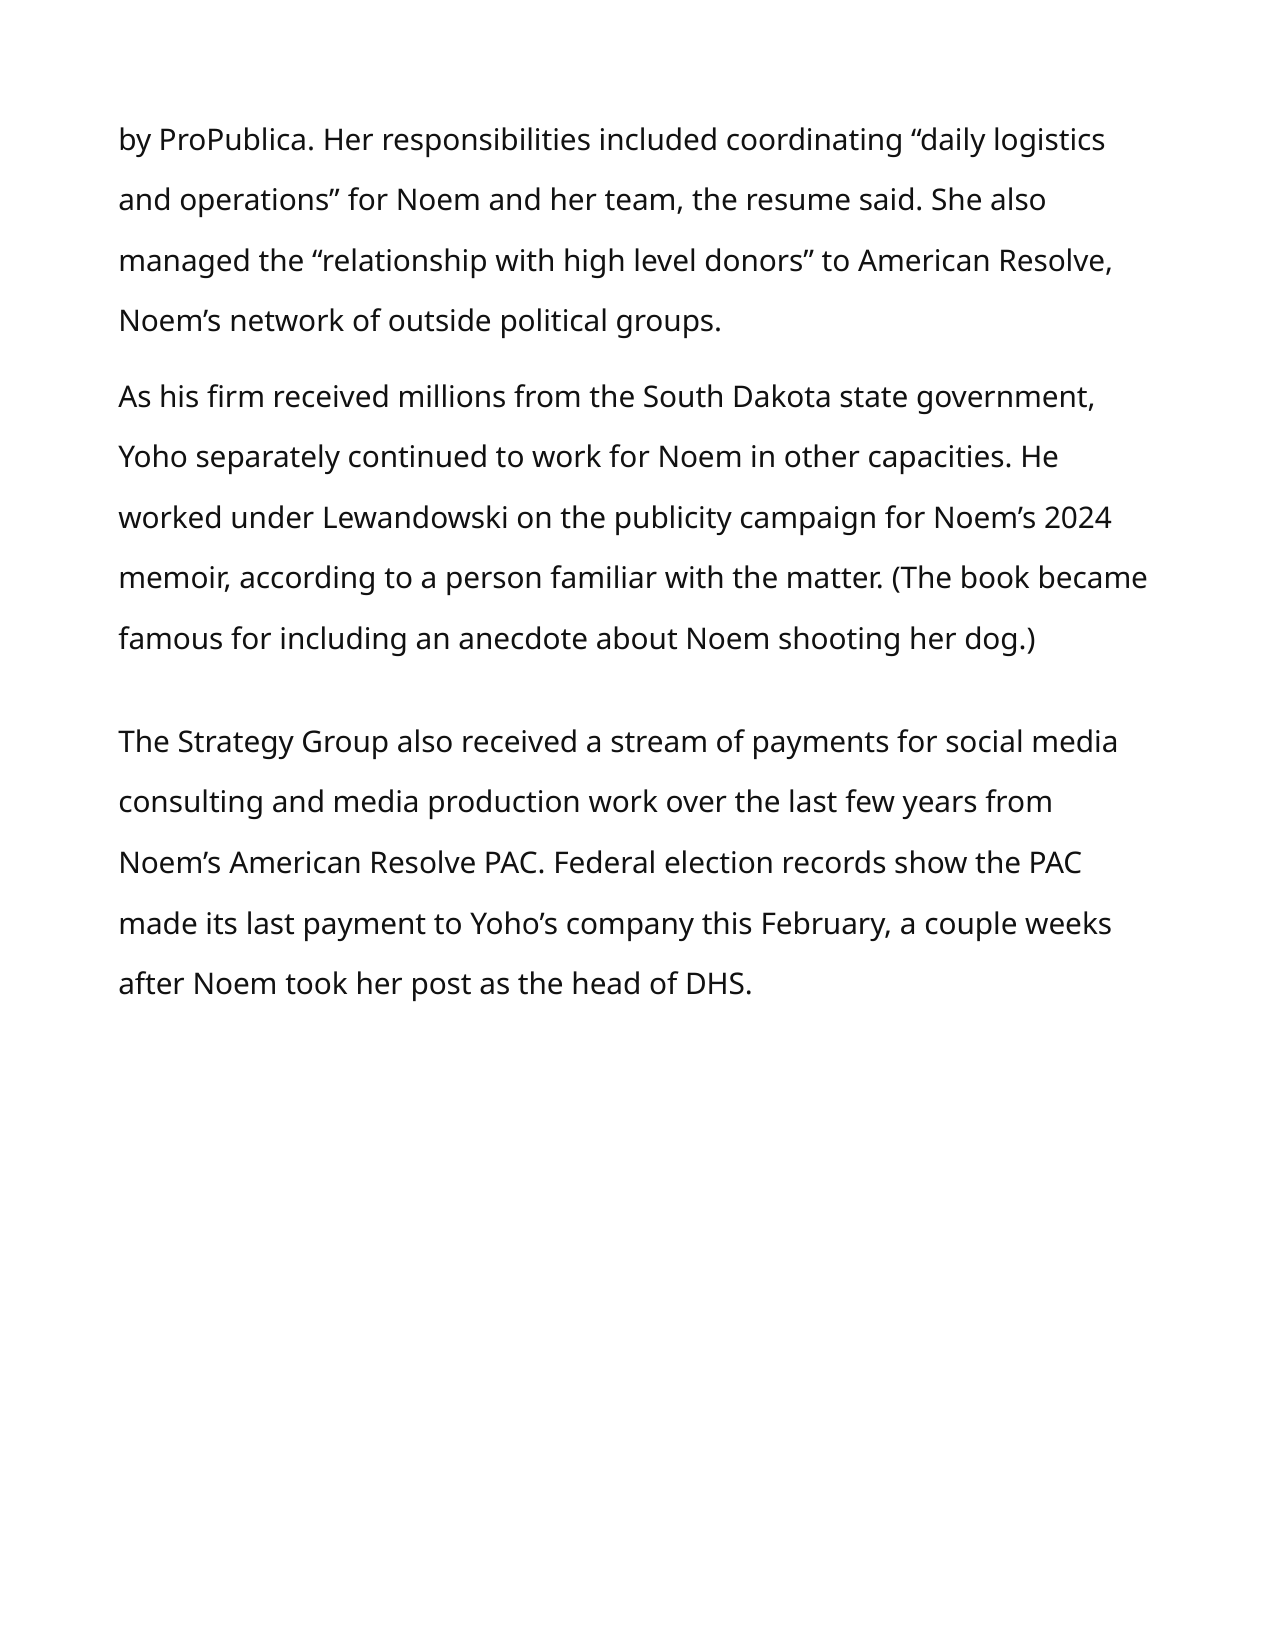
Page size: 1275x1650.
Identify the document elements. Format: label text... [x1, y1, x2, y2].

text As his firm received millions from the South Dakota state government, Yoho separately continued to work for Noem in other capacities. He worked under Lewandowski on the publicity campaign for Noem’s 2024 memoir, according to a person familiar with the matter. (The book became famous for including an anecdote about Noem shooting her dog.) [118, 375, 1157, 658]
text The Strategy Group also received a stream of payments for social media consulting and media production work over the last few years from Noem’s American Resolve PAC. Federal election records show the PAC made its last payment to Yoho’s company this February, a couple weeks after Noem took her post as the head of DHS. [118, 721, 1157, 1003]
text by ProPublica. Her responsibilities included coordinating “daily logistics and operations” for Noem and her team, the resume said. She also managed the “relationship with high level donors” to American Resolve, Noem’s network of outside political groups. [118, 118, 1157, 340]
